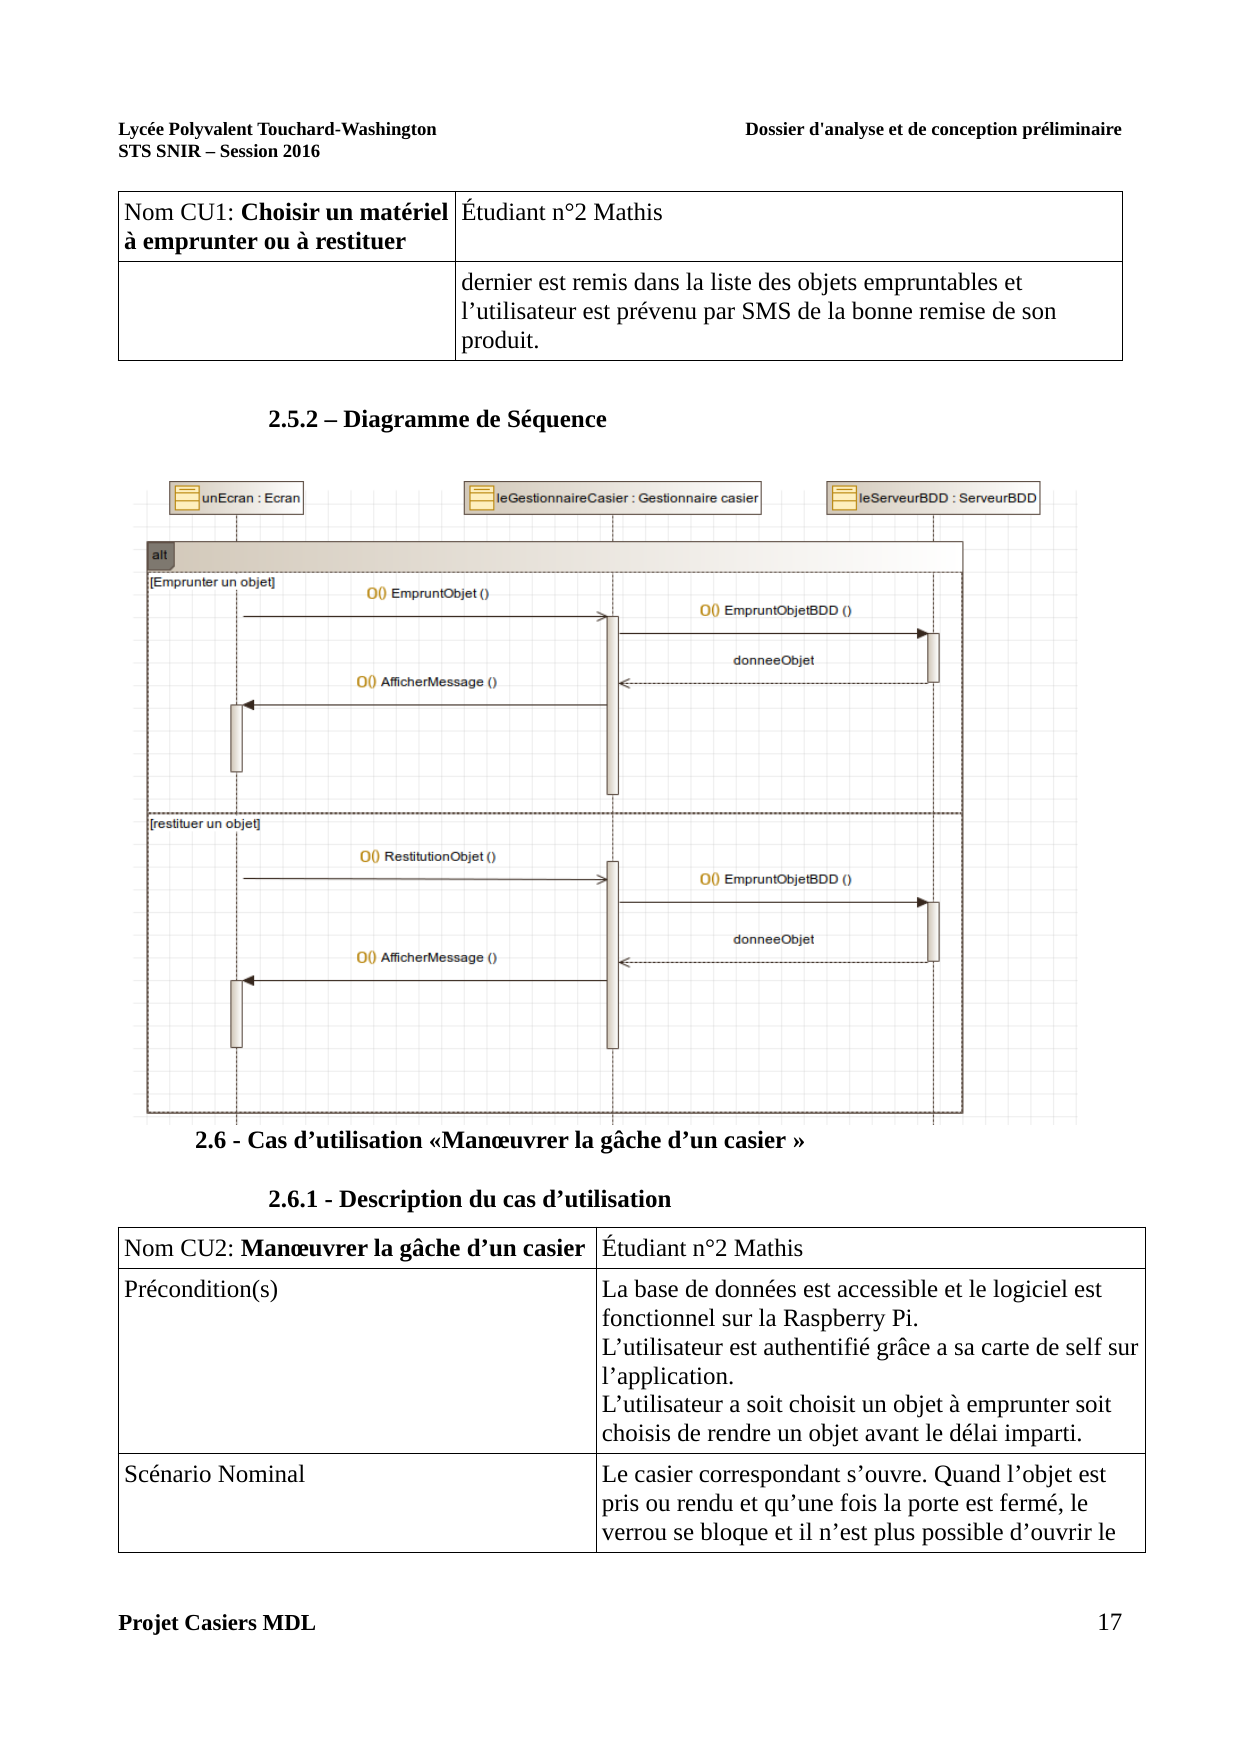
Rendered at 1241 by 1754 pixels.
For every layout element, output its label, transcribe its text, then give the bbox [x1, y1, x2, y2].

table_header Étudiant n°2 Mathis [597, 1228, 1145, 1268]
table_cell [119, 262, 455, 359]
subtitle 2.6 - Cas d’utilisation «Manœuvrer la gâche d’un casier » [195, 1125, 1122, 1153]
table_header Étudiant n°2 Mathis [456, 192, 1122, 261]
table_header Nom CU2: Manœuvrer la gâche d’un casier [119, 1228, 596, 1268]
table_cell La base de données est accessible et le logiciel est fonctionnel sur la Raspberry Pi. L’utilisateur est authentifié grâce a sa carte de self sur l’application. L’utilisateur a soit choisit un objet à emprunter soit choisis de rendre un objet avant le délai imparti. [597, 1269, 1145, 1453]
subtitle 2.5.2 – Diagramme de Séquence [118, 404, 1122, 433]
table_header Nom CU1: Choisir un matériel à emprunter ou à restituer [119, 192, 455, 261]
picture [125, 481, 1078, 1125]
table_cell Précondition(s) [119, 1269, 596, 1453]
subtitle 2.6.1 - Description du cas d’utilisation [118, 1181, 1122, 1214]
table_cell dernier est remis dans la liste des objets empruntables et l’utilisateur est prévenu par SMS de la bonne remise de son produit. [456, 262, 1122, 359]
table_cell Le casier correspondant s’ouvre. Quand l’objet est pris ou rendu et qu’une fois la porte est fermé, le verrou se bloque et il n’est plus possible d’ouvrir le [597, 1454, 1145, 1552]
table_cell Scénario Nominal [119, 1454, 596, 1552]
